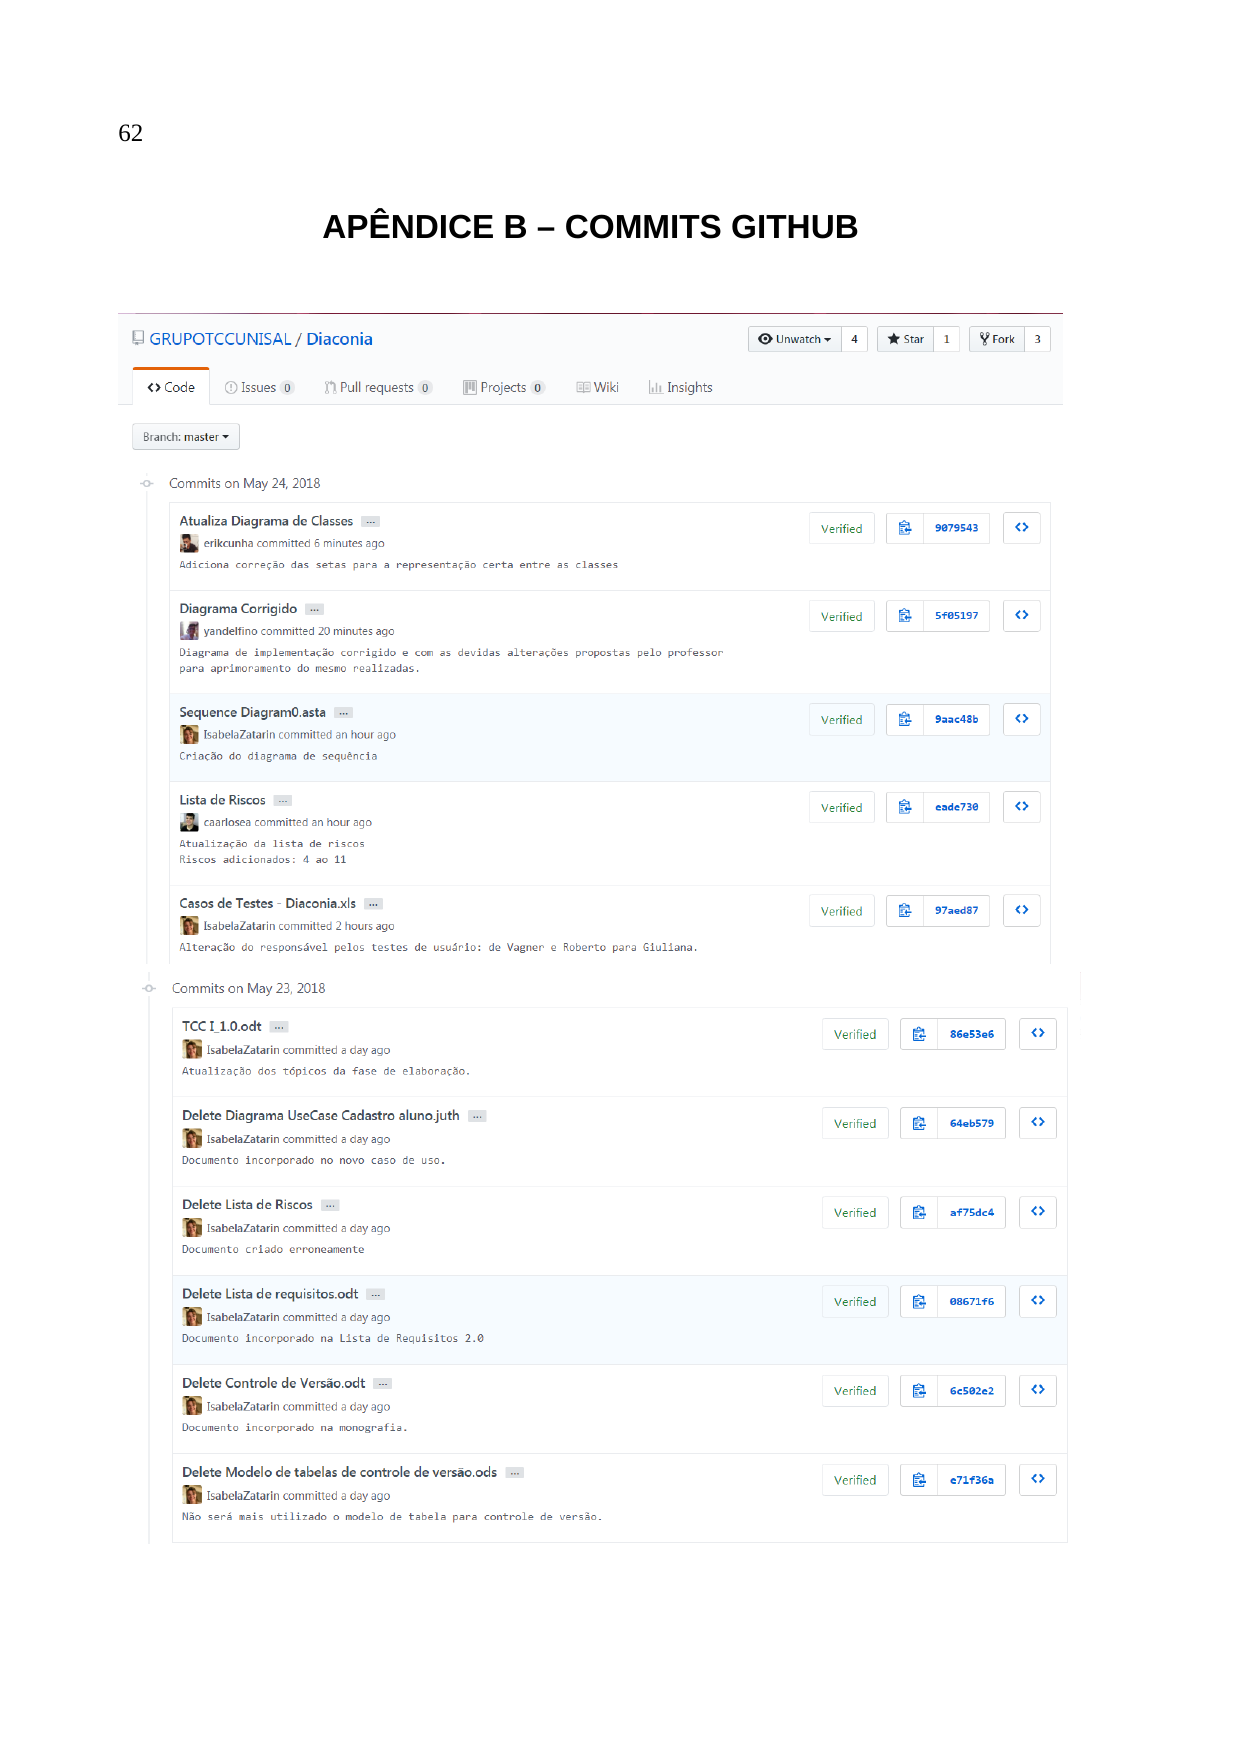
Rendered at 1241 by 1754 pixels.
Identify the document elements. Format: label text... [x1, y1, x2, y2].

picture [118, 313, 1081, 1545]
subtitle apêndice b – COMMITS GITHUb [118, 207, 1063, 245]
